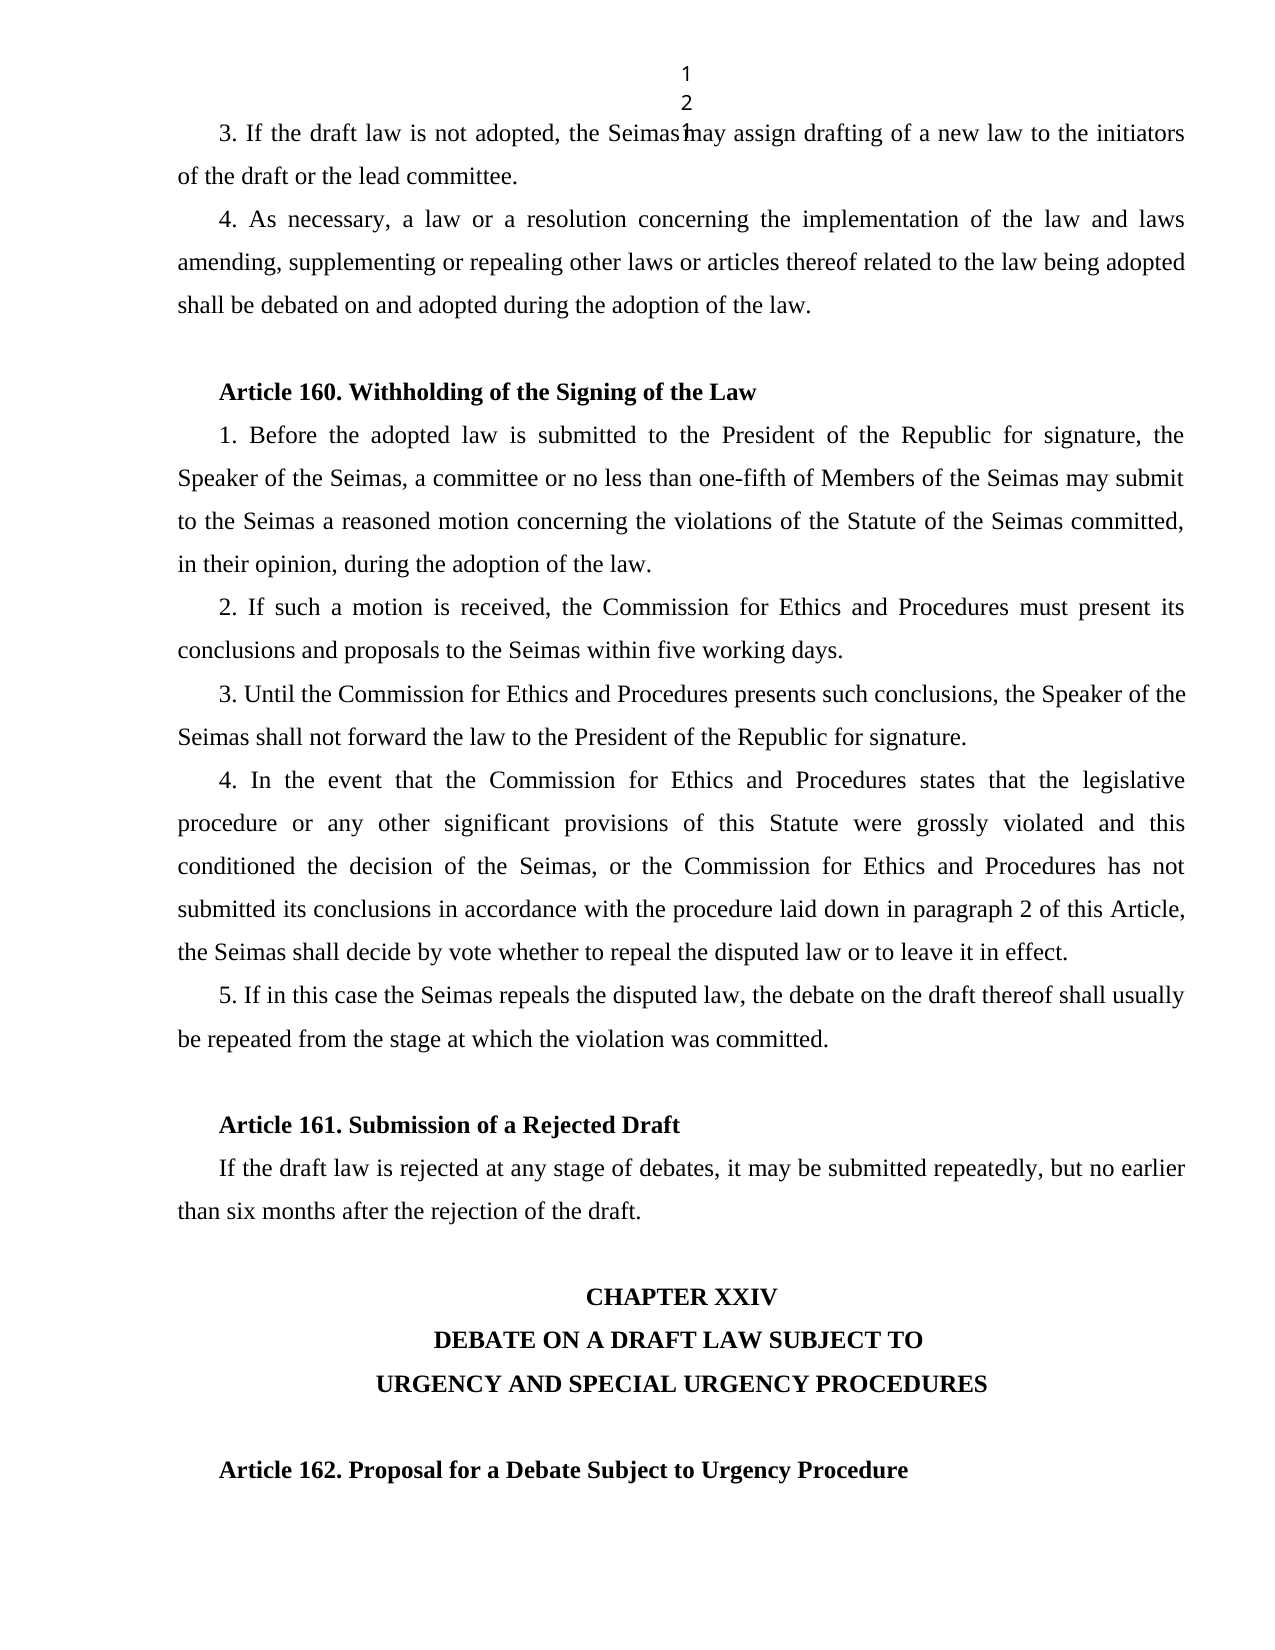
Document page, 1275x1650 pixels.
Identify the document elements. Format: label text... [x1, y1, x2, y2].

text Chapter XXIV [177, 1282, 1186, 1311]
text 4. As necessary, a law or a resolution concerning the implementation of the law and laws amending, supplementing or repealing other laws or articles thereof related to the law being adopted shall be debated on and adopted during the adoption of the law. [177, 204, 1186, 319]
text DEBATE ON A DRAFT LAW SUBJECT TO [177, 1326, 1186, 1354]
text Article 162. Proposal for a Debate Subject to Urgency Procedure [177, 1455, 1186, 1484]
text If the draft law is rejected at any stage of debates, it may be submitted repeatedly, but no earlier than six months after the rejection of the draft. [177, 1153, 1186, 1225]
text Article 160. Withholding of the Signing of the Law [177, 377, 1186, 406]
text 3. Until the Commission for Ethics and Procedures presents such conclusions, the Speaker of the Seimas shall not forward the law to the President of the Republic for signature. [177, 679, 1186, 751]
text URGENCY AND SPECIAL URGENCY PROCEDURES [177, 1369, 1186, 1397]
text 3. If the draft law is not adopted, the Seimas may assign drafting of a new law to the initiators of the draft or the lead committee. [177, 118, 1186, 190]
text 1. Before the adopted law is submitted to the President of the Republic for signature, the Speaker of the Seimas, a committee or no less than one-fifth of Members of the Seimas may submit to the Seimas a reasoned motion concerning the violations of the Statute of the Seimas committed, in their opinion, during the adoption of the law. [177, 420, 1186, 578]
text Article 161. Submission of a Rejected Draft [177, 1110, 1186, 1139]
text 5. If in this case the Seimas repeals the disputed law, the debate on the draft thereof shall usually be repeated from the stage at which the violation was committed. [177, 981, 1186, 1052]
text 2. If such a motion is received, the Commission for Ethics and Procedures must present its conclusions and proposals to the Seimas within five working days. [177, 592, 1186, 664]
text 4. In the event that the Commission for Ethics and Procedures states that the legislative procedure or any other significant provisions of this Statute were grossly violated and this conditioned the decision of the Seimas, or the Commission for Ethics and Procedures has not submitted its conclusions in accordance with the procedure laid down in paragraph 2 of this Article, the Seimas shall decide by vote whether to repeal the disputed law or to leave it in effect. [177, 765, 1186, 966]
